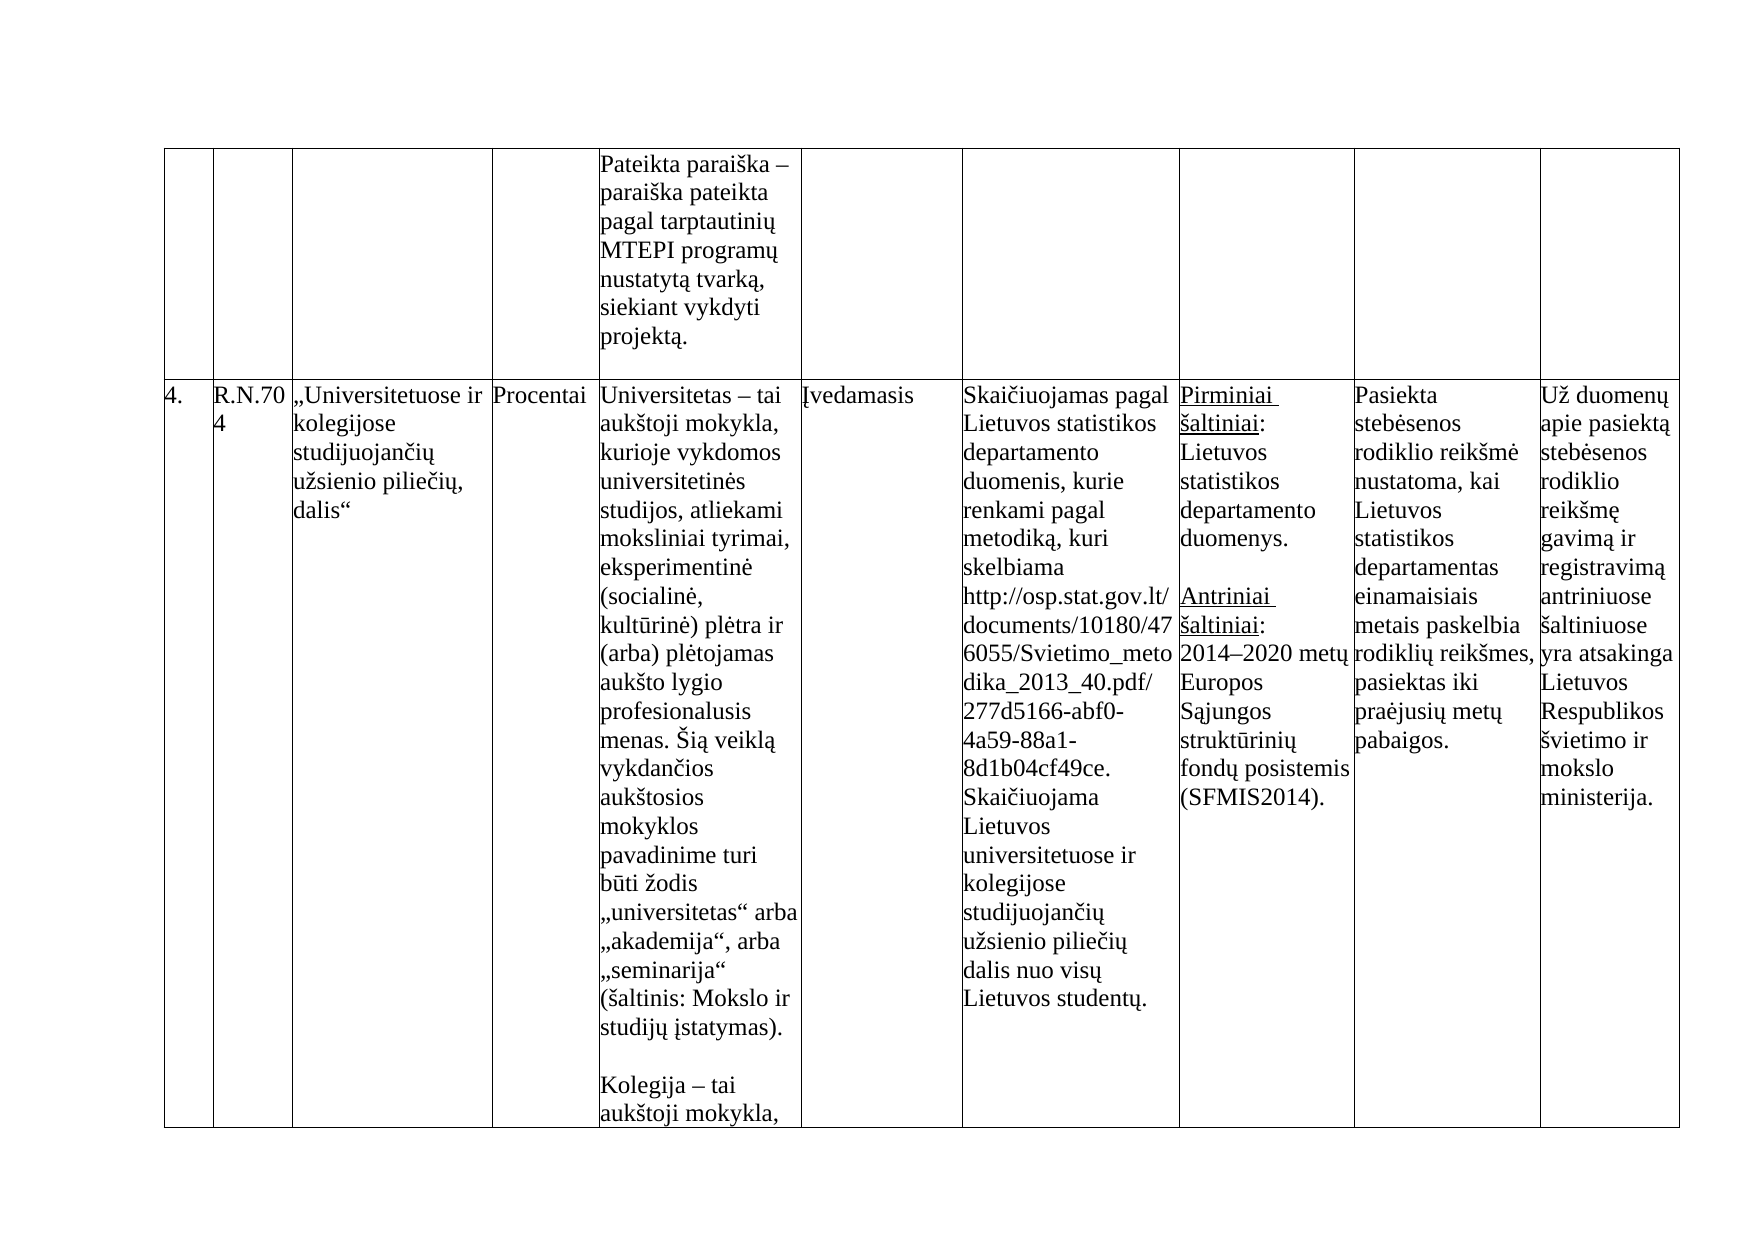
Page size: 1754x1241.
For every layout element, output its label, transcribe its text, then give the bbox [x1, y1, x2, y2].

table_cell Pasiekta stebėsenos rodiklio reikšmė nustatoma, kai Lietuvos statistikos departamentas einamaisiais metais paskelbia rodiklių reikšmes, pasiektas iki praėjusių metų pabaigos. [1355, 380, 1540, 1127]
table_cell 4. [165, 380, 213, 1127]
table_cell [214, 149, 292, 379]
table_cell Pirminiai šaltiniai: Lietuvos statistikos departamento duomenys. Antriniai šaltiniai: 2014–2020 metų Europos Sąjungos struktūrinių fondų posistemis (SFMIS2014). [1180, 380, 1354, 1127]
table_cell [802, 149, 962, 379]
table_cell [165, 149, 213, 379]
table_cell Įvedamasis [802, 380, 962, 1127]
table_cell Už duomenų apie pasiektą stebėsenos rodiklio reikšmę gavimą ir registravimą antriniuose šaltiniuose yra atsakinga Lietuvos Respublikos švietimo ir mokslo ministerija. [1541, 380, 1679, 1127]
table_cell [1541, 149, 1679, 379]
table_cell [963, 149, 1179, 379]
table_cell Pateikta paraiška – paraiška pateikta pagal tarptautinių MTEPI programų nustatytą tvarką, siekiant vykdyti projektą. [600, 149, 801, 379]
table_cell [493, 149, 599, 379]
table_cell „Universitetuose ir kolegijose studijuojančių užsienio piliečių, dalis“ [293, 380, 492, 1127]
table_cell Skaičiuojamas pagal Lietuvos statistikos departamento duomenis, kurie renkami pagal metodiką, kuri skelbiama http://osp.stat.gov.lt/documents/10180/476055/Svietimo_metodika_2013_40.pdf/277d5166-abf0-4a59-88a1-8d1b04cf49ce. Skaičiuojama Lietuvos universitetuose ir kolegijose studijuojančių užsienio piliečių dalis nuo visų Lietuvos studentų. [963, 380, 1179, 1127]
table_cell [1180, 149, 1354, 379]
table_cell [1355, 149, 1540, 379]
table_cell Procentai [493, 380, 599, 1127]
table_cell Universitetas – tai aukštoji mokykla, kurioje vykdomos universitetinės studijos, atliekami moksliniai tyrimai, eksperimentinė (socialinė, kultūrinė) plėtra ir (arba) plėtojamas aukšto lygio profesionalusis menas. Šią veiklą vykdančios aukštosios mokyklos pavadinime turi būti žodis „universitetas“ arba „akademija“, arba „seminarija“ (šaltinis: Mokslo ir studijų įstatymas). Kolegija – tai aukštoji mokykla, [600, 380, 801, 1127]
table_cell R.N.704 [214, 380, 292, 1127]
table_cell [293, 149, 492, 379]
